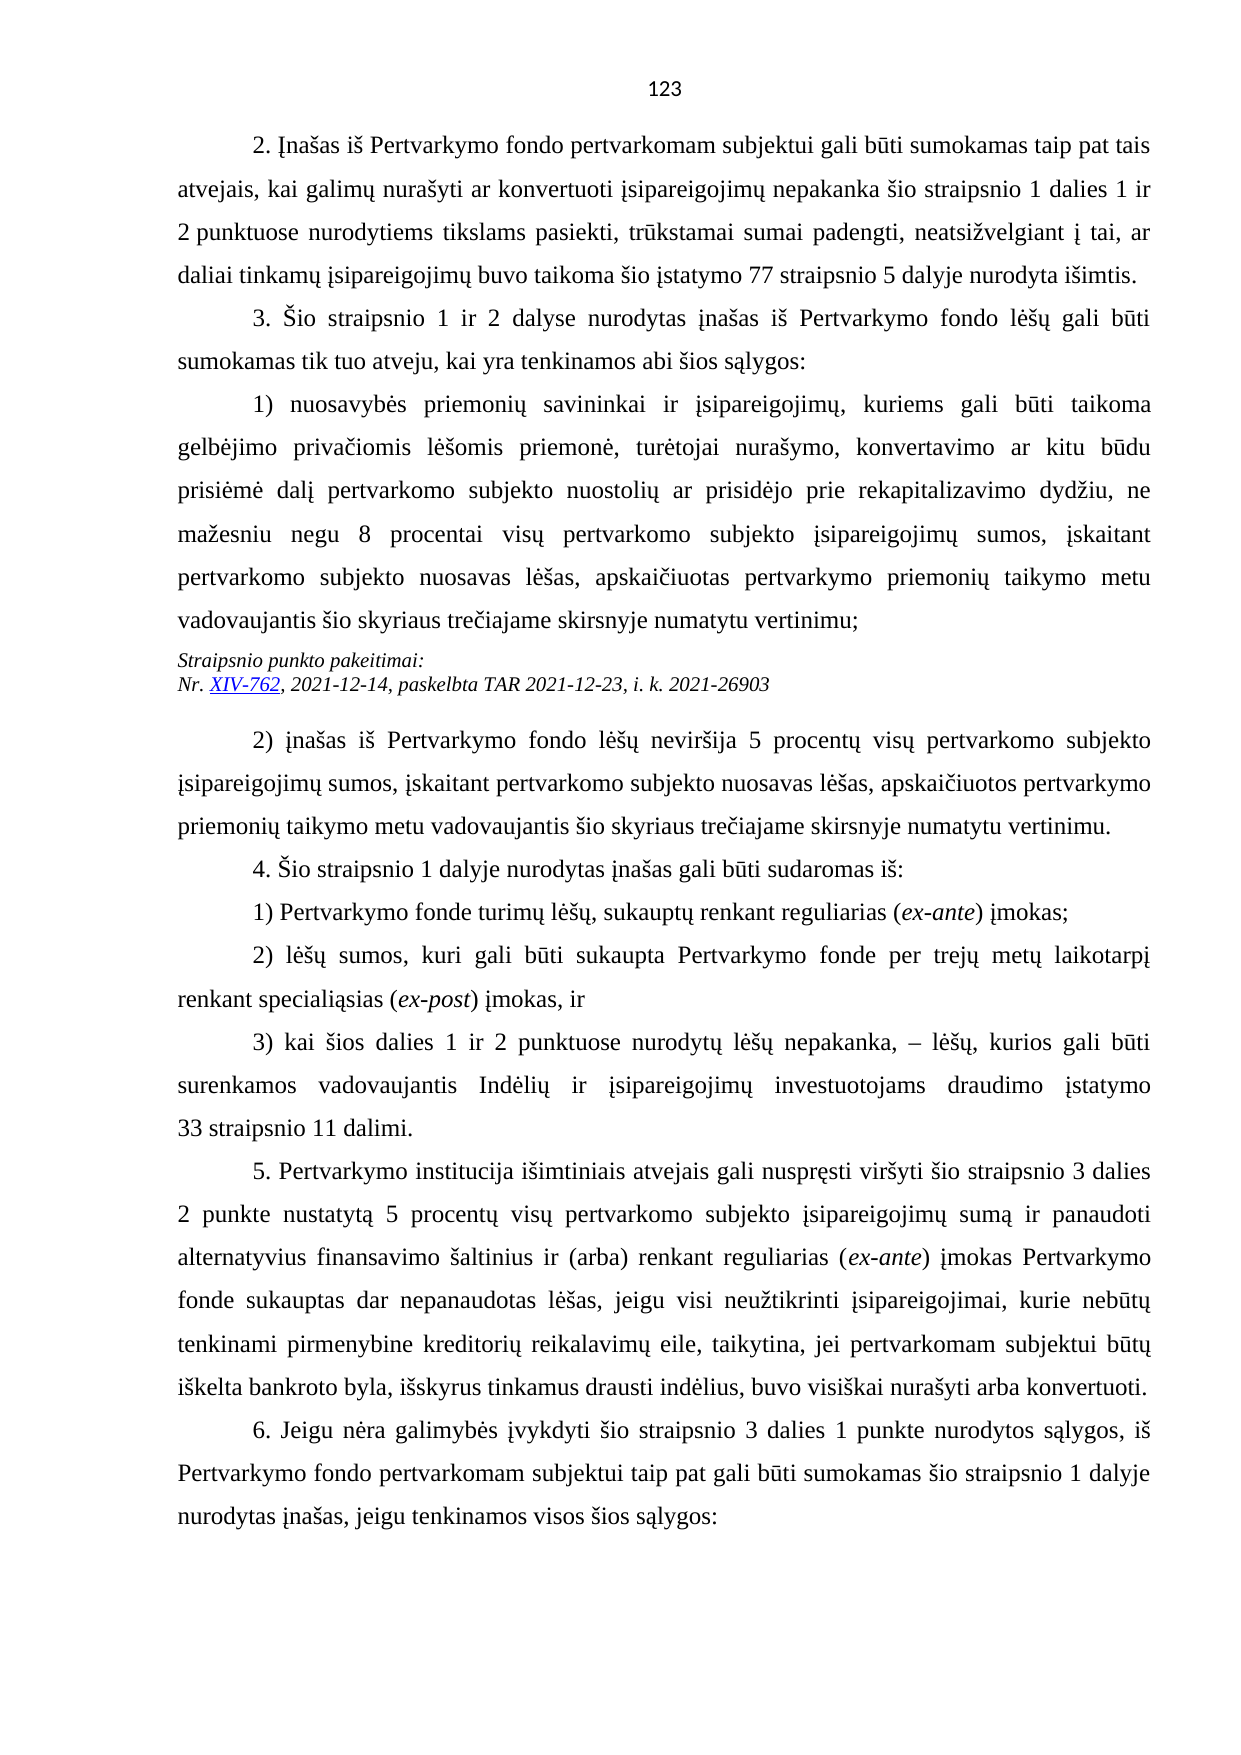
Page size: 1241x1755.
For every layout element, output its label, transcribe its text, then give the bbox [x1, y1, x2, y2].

text 3) kai šios dalies 1 ir 2 punktuose nurodytų lėšų nepakanka, – lėšų, kurios gali būti surenkamos vadovaujantis Indėlių ir įsipareigojimų investuotojams draudimo įstatymo 33 straipsnio 11 dalimi. [177, 1027, 1152, 1142]
text 6. Jeigu nėra galimybės įvykdyti šio straipsnio 3 dalies 1 punkte nurodytos sąlygos, iš Pertvarkymo fondo pertvarkomam subjektui taip pat gali būti sumokamas šio straipsnio 1 dalyje nurodytas įnašas, jeigu tenkinamos visos šios sąlygos: [177, 1415, 1152, 1530]
text Straipsnio punkto pakeitimai: [177, 648, 1152, 672]
text 4. Šio straipsnio 1 dalyje nurodytas įnašas gali būti sudaromas iš: [177, 854, 1152, 883]
text Nr. XIV-762, 2021-12-14, paskelbta TAR 2021-12-23, i. k. 2021-26903 [177, 672, 1152, 696]
text 1) nuosavybės priemonių savininkai ir įsipareigojimų, kuriems gali būti taikoma gelbėjimo privačiomis lėšomis priemonė, turėtojai nurašymo, konvertavimo ar kitu būdu prisiėmė dalį pertvarkomo subjekto nuostolių ar prisidėjo prie rekapitalizavimo dydžiu, ne mažesniu negu 8 procentai visų pertvarkomo subjekto įsipareigojimų sumos, įskaitant pertvarkomo subjekto nuosavas lėšas, apskaičiuotas pertvarkymo priemonių taikymo metu vadovaujantis šio skyriaus trečiajame skirsnyje numatytu vertinimu; [177, 389, 1152, 634]
text 2) lėšų sumos, kuri gali būti sukaupta Pertvarkymo fonde per trejų metų laikotarpį renkant specialiąsias (ex-post) įmokas, ir [177, 941, 1152, 1012]
text 5. Pertvarkymo institucija išimtiniais atvejais gali nuspręsti viršyti šio straipsnio 3 dalies 2 punkte nustatytą 5 procentų visų pertvarkomo subjekto įsipareigojimų sumą ir panaudoti alternatyvius finansavimo šaltinius ir (arba) renkant reguliarias (ex-ante) įmokas Pertvarkymo fonde sukauptas dar nepanaudotas lėšas, jeigu visi neužtikrinti įsipareigojimai, kurie nebūtų tenkinami pirmenybine kreditorių reikalavimų eile, taikytina, jei pertvarkomam subjektui būtų iškelta bankroto byla, išskyrus tinkamus drausti indėlius, buvo visiškai nurašyti arba konvertuoti. [177, 1156, 1152, 1401]
text 2) įnašas iš Pertvarkymo fondo lėšų neviršija 5 procentų visų pertvarkomo subjekto įsipareigojimų sumos, įskaitant pertvarkomo subjekto nuosavas lėšas, apskaičiuotos pertvarkymo priemonių taikymo metu vadovaujantis šio skyriaus trečiajame skirsnyje numatytu vertinimu. [177, 725, 1152, 840]
text 1) Pertvarkymo fonde turimų lėšų, sukauptų renkant reguliarias (ex-ante) įmokas; [177, 897, 1152, 926]
text 3. Šio straipsnio 1 ir 2 dalyse nurodytas įnašas iš Pertvarkymo fondo lėšų gali būti sumokamas tik tuo atveju, kai yra tenkinamos abi šios sąlygos: [177, 303, 1152, 375]
text 2. Įnašas iš Pertvarkymo fondo pertvarkomam subjektui gali būti sumokamas taip pat tais atvejais, kai galimų nurašyti ar konvertuoti įsipareigojimų nepakanka šio straipsnio 1 dalies 1 ir 2 punktuose nurodytiems tikslams pasiekti, trūkstamai sumai padengti, neatsižvelgiant į tai, ar daliai tinkamų įsipareigojimų buvo taikoma šio įstatymo 77 straipsnio 5 dalyje nurodyta išimtis. [177, 131, 1152, 289]
